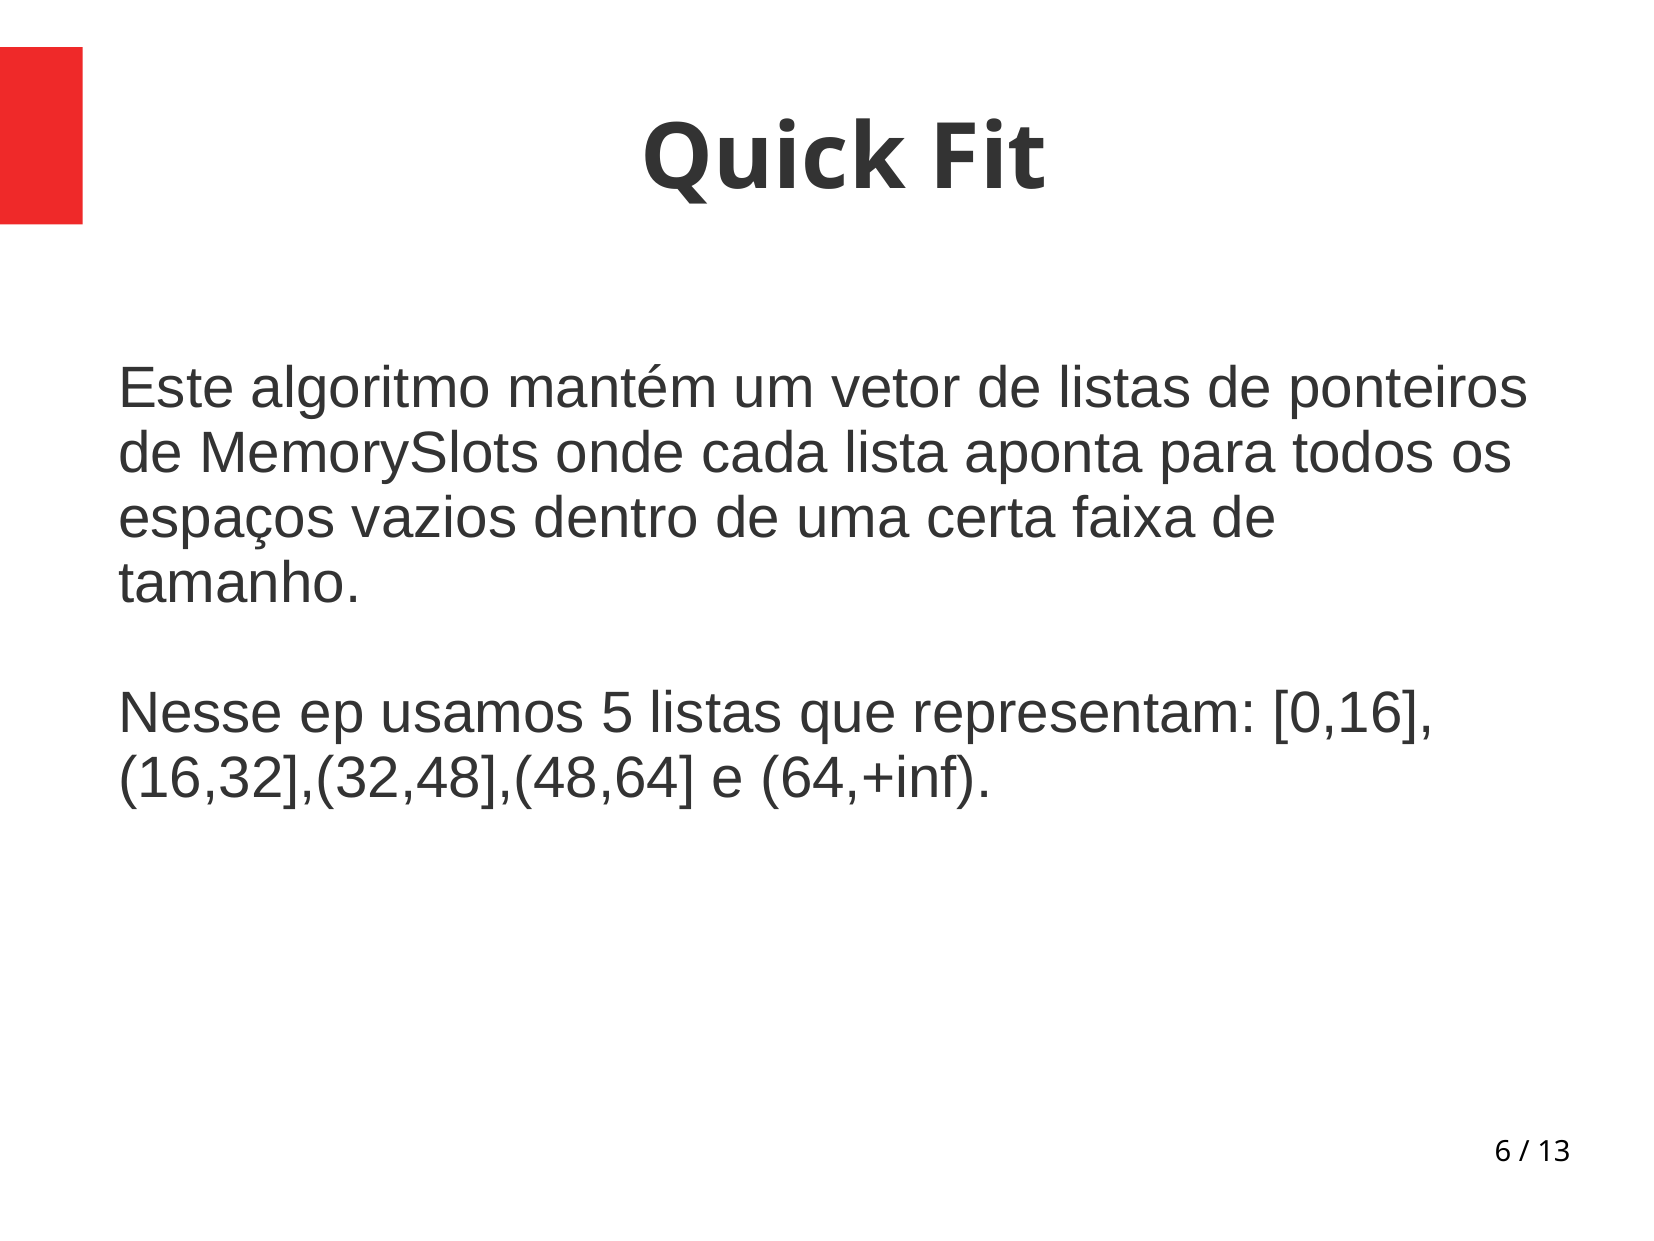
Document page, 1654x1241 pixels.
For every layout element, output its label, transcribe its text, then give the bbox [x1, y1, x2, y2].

title Quick Fit [118, 49, 1571, 257]
list Este algoritmo mantém um vetor de listas de ponteiros de MemorySlots onde cada lista aponta para todos os espaços vazios dentro de uma certa faixa de tamanho. Nesse ep usamos 5 listas que representam: [0,16],(16,32],(32,48],(48,64] e (64,+inf). [118, 354, 1536, 1074]
